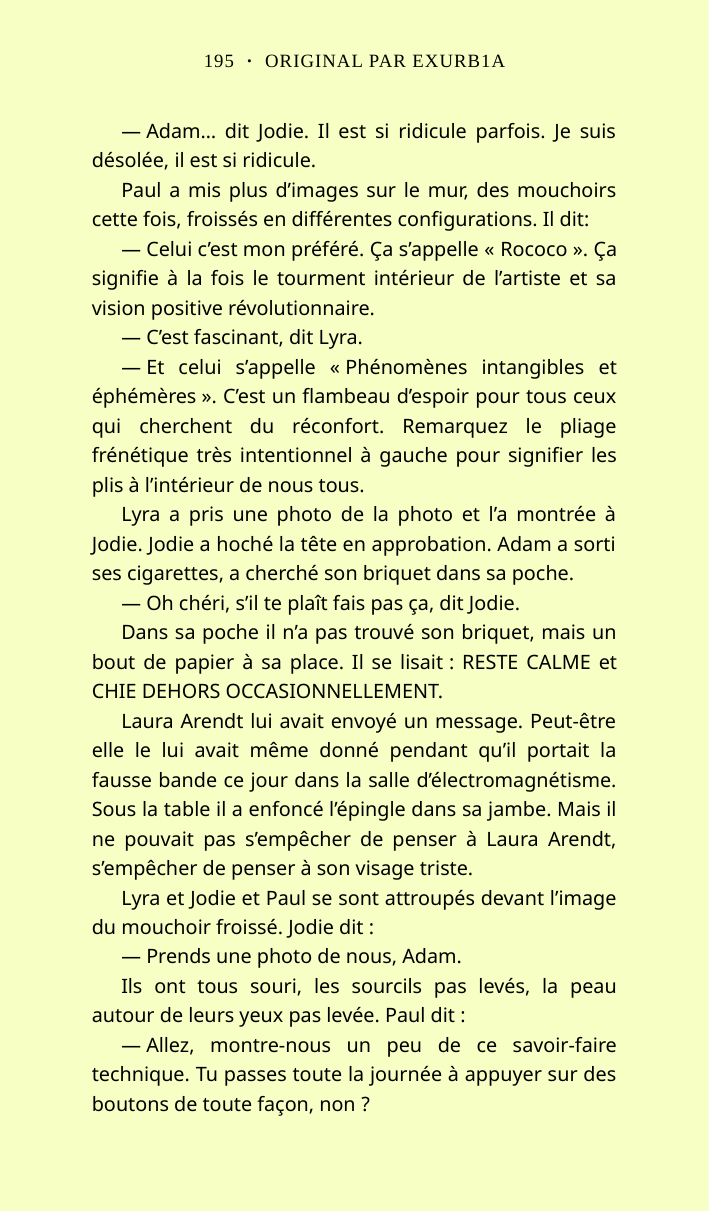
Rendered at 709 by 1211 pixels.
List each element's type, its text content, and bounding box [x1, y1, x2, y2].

text Ils ont tous souri, les sourcils pas levés, la peau autour de leurs yeux pas levée. Paul dit : [92, 970, 617, 1029]
text Lyra et Jodie et Paul se sont attroupés devant l’image du mouchoir froissé. Jodie dit : [92, 881, 617, 940]
text — Oh chéri, s’il te plaît fais pas ça, dit Jodie. [92, 587, 617, 616]
text — C’est fascinant, dit Lyra. [92, 321, 617, 351]
text Dans sa poche il n’a pas trouvé son briquet, mais un bout de papier à sa place. Il se lisait : RESTE CALME et CHIE DEHORS OCCASIONNELLEMENT. [92, 616, 617, 704]
text — Allez, montre-nous un peu de ce savoir-faire technique. Tu passes toute la journée à appuyer sur des boutons de toute façon, non ? [92, 1029, 617, 1117]
text — Celui c’est mon préféré. Ça s’appelle « Rococo ». Ça signifie à la fois le tourment intérieur de l’artiste et sa vision positive révolutionnaire. [92, 233, 617, 321]
text Lyra a pris une photo de la photo et l’a montrée à Jodie. Jodie a hoché la tête en approbation. Adam a sorti ses cigarettes, a cherché son briquet dans sa poche. [92, 498, 617, 587]
text — Adam… dit Jodie. Il est si ridicule parfois. Je suis désolée, il est si ridicule. [92, 115, 617, 174]
text — Prends une photo de nous, Adam. [92, 940, 617, 970]
text Paul a mis plus d’images sur le mur, des mouchoirs cette fois, froissés en différentes configurations. Il dit: [92, 174, 617, 233]
text Laura Arendt lui avait envoyé un message. Peut-être elle le lui avait même donné pendant qu’il portait la fausse bande ce jour dans la salle d’électromagnétisme. Sous la table il a enfoncé l’épingle dans sa jambe. Mais il ne pouvait pas s’empêcher de penser à Laura Arendt, s’empêcher de penser à son visage triste. [92, 704, 617, 881]
text — Et celui s’appelle « Phénomènes intangibles et éphémères ». C’est un flambeau d’espoir pour tous ceux qui cherchent du réconfort. Remarquez le pliage frénétique très intentionnel à gauche pour signifier les plis à l’intérieur de nous tous. [92, 351, 617, 498]
